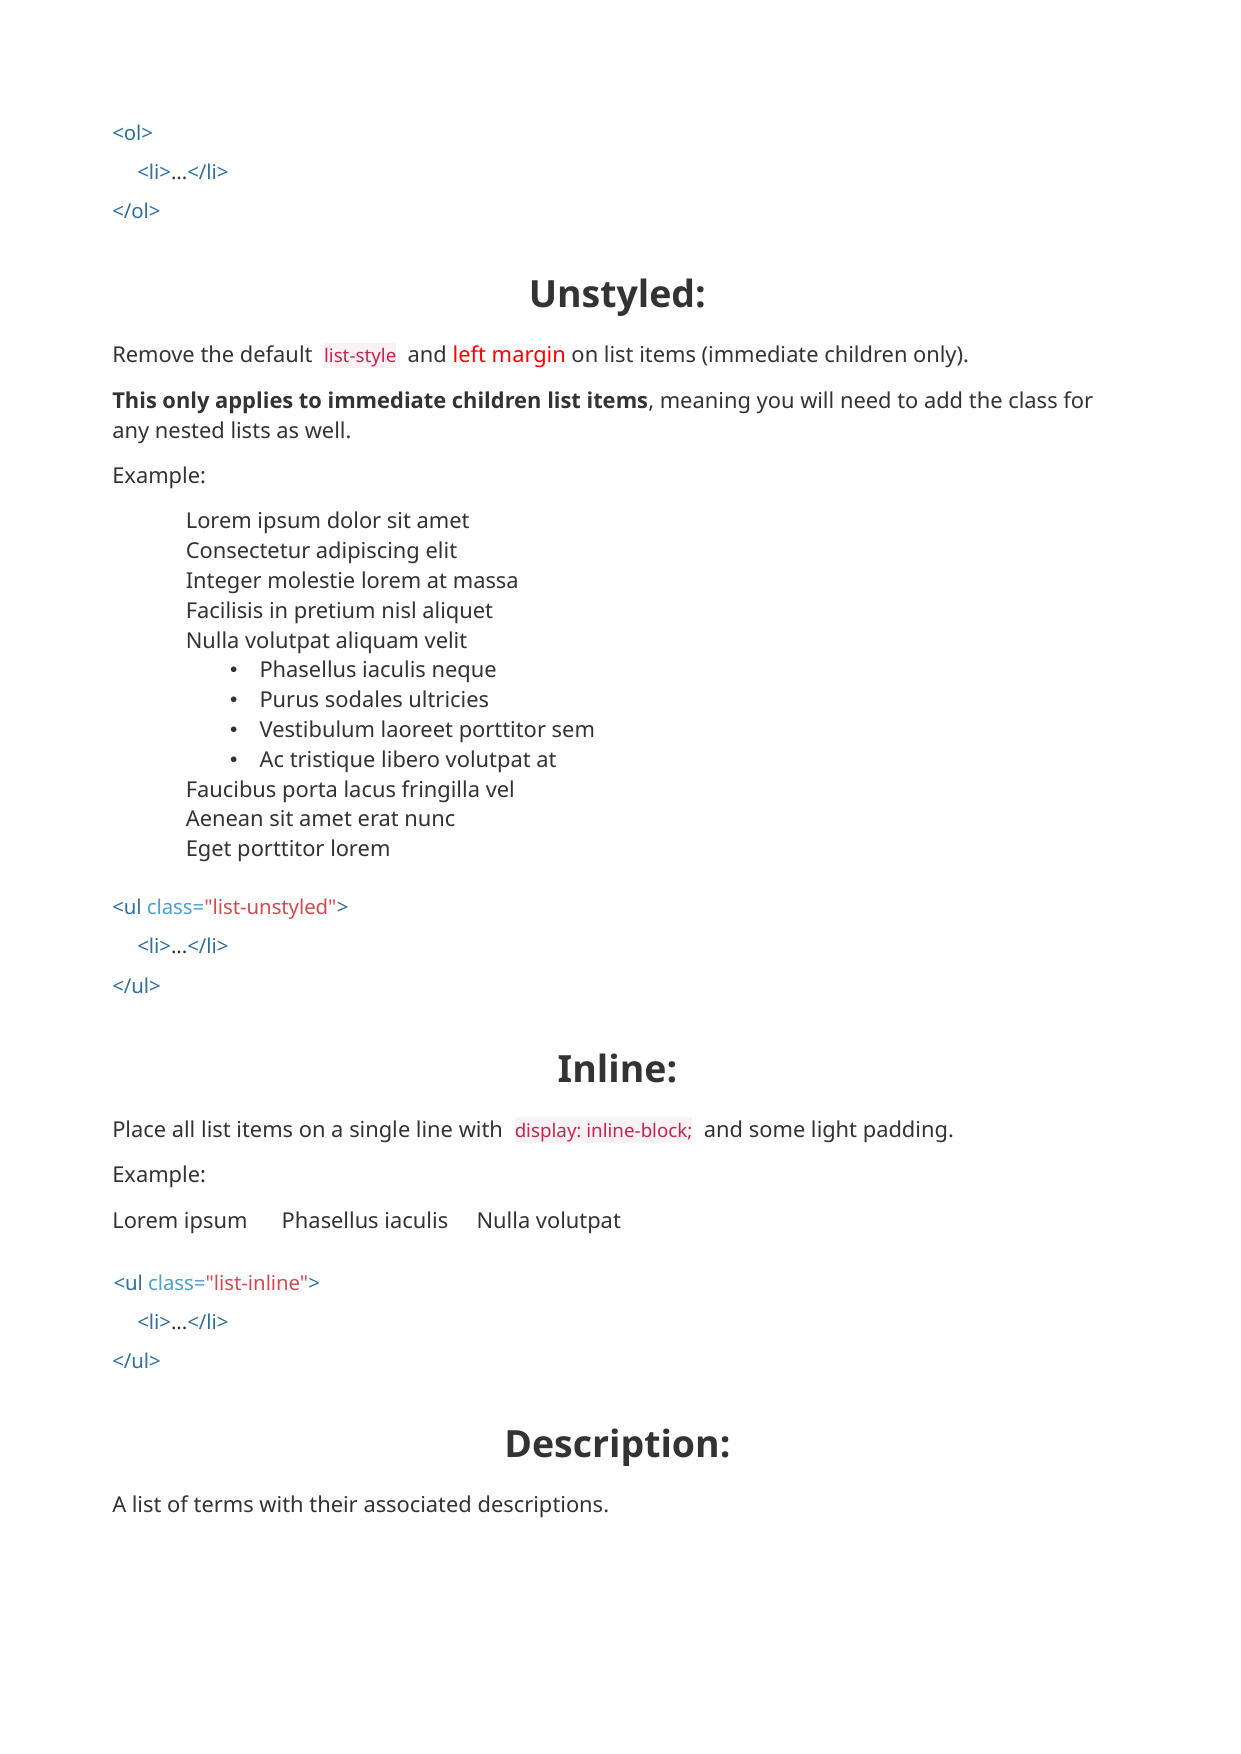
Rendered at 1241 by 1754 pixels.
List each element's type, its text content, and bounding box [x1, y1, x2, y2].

text <li>...</li> [112, 157, 1122, 185]
text Example: [112, 460, 1122, 490]
text <ul class="list-inline"> [113, 1268, 1122, 1296]
text Lorem ipsum dolor sit amet [112, 505, 1122, 535]
text Place all list items on a single line with display: inline-block; and some light padding. [112, 1114, 1122, 1144]
text Integer molestie lorem at massa [112, 565, 1122, 595]
text </ul> [112, 972, 1122, 999]
text Facilisis in pretium nisl aliquet [112, 595, 1122, 624]
list Phasellus iaculis neque [230, 654, 1122, 684]
text <ol> [112, 118, 1122, 146]
text Consectetur adipiscing elit [112, 535, 1122, 565]
subtitle Description: [112, 1418, 1122, 1469]
subtitle Inline: [112, 1042, 1122, 1093]
text Example: [112, 1159, 1122, 1189]
subtitle Unstyled: [112, 268, 1122, 319]
text This only applies to immediate children list items, meaning you will need to add the class for any nested lists as well. [112, 385, 1122, 444]
text Remove the default list-style and left margin on list items (immediate children only). [112, 339, 1122, 369]
text Lorem ipsum Phasellus iaculis Nulla volutpat [112, 1205, 1122, 1234]
list Purus sodales ultricies [230, 684, 1122, 714]
text Faucibus porta lacus fringilla vel [112, 773, 1122, 803]
text <ul class="list-unstyled"> [112, 893, 1122, 920]
text A list of terms with their associated descriptions. [112, 1489, 1122, 1519]
list Vestibulum laoreet porttitor sem [230, 714, 1122, 744]
text Eget porttitor lorem [112, 833, 1122, 863]
text Aenean sit amet erat nunc [112, 803, 1122, 833]
text </ul> [112, 1347, 1122, 1375]
text </ol> [112, 197, 1122, 225]
list Ac tristique libero volutpat at [230, 744, 1122, 773]
text <li>...</li> [112, 932, 1122, 960]
text Nulla volutpat aliquam velit [112, 624, 1122, 654]
text <li>...</li> [112, 1307, 1122, 1335]
